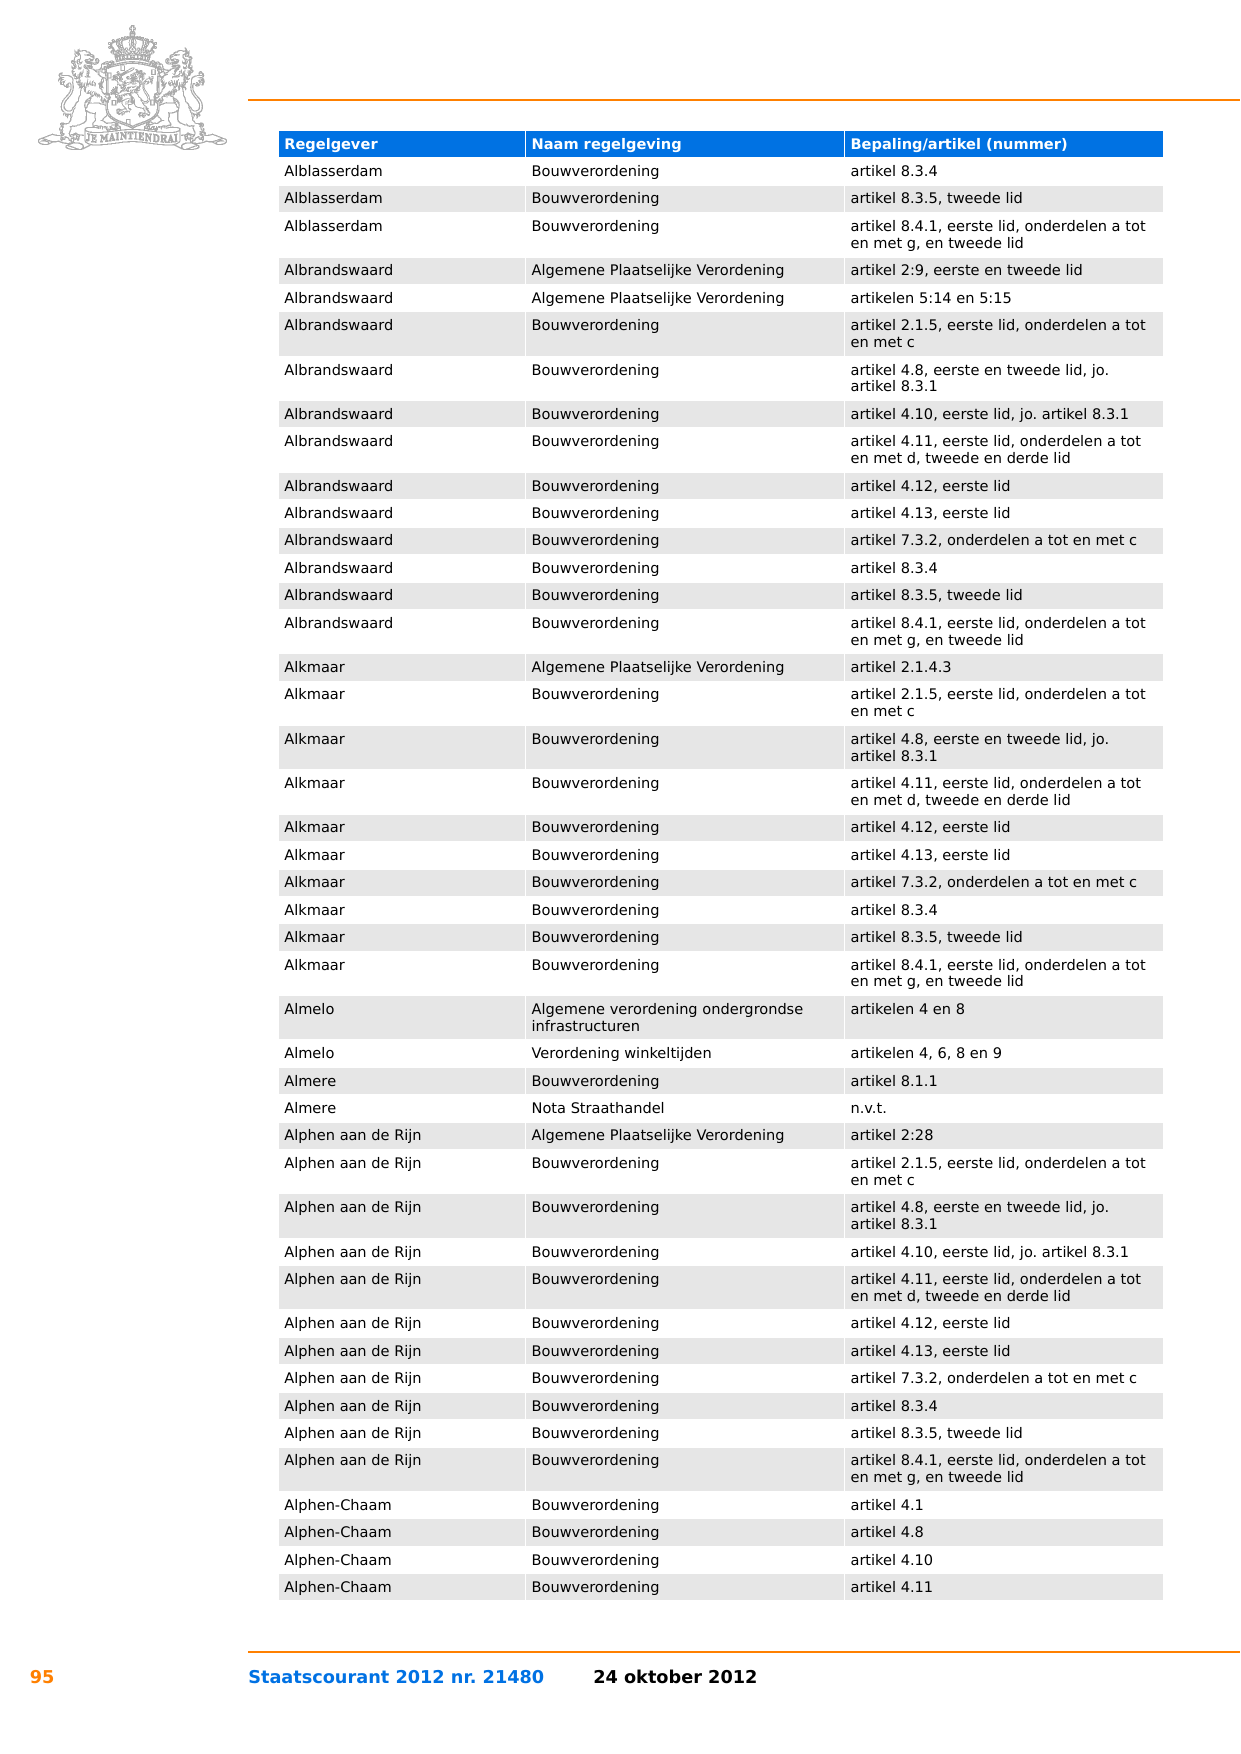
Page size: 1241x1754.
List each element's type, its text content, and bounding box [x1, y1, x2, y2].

table_cell artikel 4.10, eerste lid, jo. artikel 8.3.1 [845, 401, 1163, 427]
table_cell artikel 8.3.4 [845, 158, 1163, 185]
table_cell artikel 4.12, eerste lid [845, 815, 1163, 841]
table_cell Algemene Plaatselijke Verordening [526, 258, 844, 284]
table_cell Alkmaar [279, 815, 525, 841]
table_cell Alkmaar [279, 924, 525, 951]
table_cell artikel 8.3.5, tweede lid [845, 583, 1163, 609]
table_cell Alphen aan de Rijn [279, 1194, 525, 1238]
table_cell artikel 4.11, eerste lid, onderdelen a tot en met d, tweede en derde lid [845, 429, 1163, 472]
table_cell Bouwverordening [526, 682, 844, 725]
table_cell artikel 8.4.1, eerste lid, onderdelen a tot en met g, en tweede lid [845, 213, 1163, 256]
table_cell Bouwverordening [526, 770, 844, 814]
table_cell Bouwverordening [526, 815, 844, 841]
table_cell n.v.t. [845, 1095, 1163, 1122]
table_cell Bouwverordening [526, 583, 844, 609]
table_cell Bouwverordening [526, 1393, 844, 1419]
table_cell Albrandswaard [279, 401, 525, 427]
table_cell Alphen aan de Rijn [279, 1338, 525, 1364]
table_cell Almere [279, 1095, 525, 1122]
table_cell artikel 8.3.4 [845, 897, 1163, 923]
table_cell Bouwverordening [526, 213, 844, 256]
table_cell artikel 4.12, eerste lid [845, 1311, 1163, 1337]
table_cell Bouwverordening [526, 1547, 844, 1573]
table_cell Bouwverordening [526, 1338, 844, 1364]
table_cell Bouwverordening [526, 1519, 844, 1546]
table_cell artikel 8.1.1 [845, 1068, 1163, 1094]
table_cell artikel 4.11, eerste lid, onderdelen a tot en met d, tweede en derde lid [845, 770, 1163, 814]
table_cell Alphen-Chaam [279, 1574, 525, 1600]
table_cell artikel 4.13, eerste lid [845, 1338, 1163, 1364]
table_cell Bouwverordening [526, 1311, 844, 1337]
table_cell Bouwverordening [526, 610, 844, 653]
table_cell Alphen-Chaam [279, 1492, 525, 1518]
table_cell Alphen aan de Rijn [279, 1420, 525, 1446]
table_cell artikel 8.4.1, eerste lid, onderdelen a tot en met g, en tweede lid [845, 1448, 1163, 1491]
table_cell Alphen aan de Rijn [279, 1393, 525, 1419]
table_cell Bouwverordening [526, 473, 844, 499]
table_cell Alblasserdam [279, 213, 525, 256]
table_cell Bouwverordening [526, 186, 844, 212]
table_cell Albrandswaard [279, 285, 525, 311]
table_cell Bouwverordening [526, 897, 844, 923]
table_cell artikel 4.8, eerste en tweede lid, jo. artikel 8.3.1 [845, 357, 1163, 400]
table_cell artikel 4.11, eerste lid, onderdelen a tot en met d, tweede en derde lid [845, 1266, 1163, 1309]
table_cell Algemene Plaatselijke Verordening [526, 1123, 844, 1149]
table_cell Alphen-Chaam [279, 1547, 525, 1573]
table_cell artikelen 5:14 en 5:15 [845, 285, 1163, 311]
table_cell Almelo [279, 1040, 525, 1067]
table_cell Bouwverordening [526, 1574, 844, 1600]
table_cell artikel 4.10 [845, 1547, 1163, 1573]
table_cell Alblasserdam [279, 186, 525, 212]
table_cell Alphen aan de Rijn [279, 1311, 525, 1337]
table_cell artikel 8.3.4 [845, 1393, 1163, 1419]
table_cell Bouwverordening [526, 158, 844, 185]
table_cell artikel 2:28 [845, 1123, 1163, 1149]
table_cell Alphen aan de Rijn [279, 1239, 525, 1265]
table_header Naam regelgeving [526, 131, 844, 157]
table_cell artikel 7.3.2, onderdelen a tot en met c [845, 870, 1163, 896]
table_cell Alkmaar [279, 726, 525, 769]
table_cell artikel 4.8, eerste en tweede lid, jo. artikel 8.3.1 [845, 1194, 1163, 1238]
table_cell Bouwverordening [526, 1492, 844, 1518]
table_cell artikel 8.3.5, tweede lid [845, 1420, 1163, 1446]
table_cell Almelo [279, 996, 525, 1039]
table_cell Alkmaar [279, 770, 525, 814]
table_cell Alkmaar [279, 842, 525, 868]
table_cell artikel 2:9, eerste en tweede lid [845, 258, 1163, 284]
table_cell Bouwverordening [526, 312, 844, 356]
table_cell Bouwverordening [526, 555, 844, 581]
table_cell Bouwverordening [526, 1239, 844, 1265]
table_cell Bouwverordening [526, 952, 844, 995]
table_cell Almere [279, 1068, 525, 1094]
table_cell artikel 2.1.5, eerste lid, onderdelen a tot en met c [845, 312, 1163, 356]
table_cell Bouwverordening [526, 870, 844, 896]
table_cell Alblasserdam [279, 158, 525, 185]
table_cell Nota Straathandel [526, 1095, 844, 1122]
table_header Bepaling/artikel (nummer) [845, 131, 1163, 157]
table_cell Bouwverordening [526, 1420, 844, 1446]
table_cell Algemene Plaatselijke Verordening [526, 285, 844, 311]
table_cell Bouwverordening [526, 1150, 844, 1193]
table_cell Alphen aan de Rijn [279, 1266, 525, 1309]
table_cell Bouwverordening [526, 924, 844, 951]
table_cell Bouwverordening [526, 401, 844, 427]
table_cell artikel 8.4.1, eerste lid, onderdelen a tot en met g, en tweede lid [845, 952, 1163, 995]
table_cell Alphen-Chaam [279, 1519, 525, 1546]
table_cell artikel 4.13, eerste lid [845, 842, 1163, 868]
table_cell artikel 4.12, eerste lid [845, 473, 1163, 499]
table_cell artikel 7.3.2, onderdelen a tot en met c [845, 528, 1163, 554]
table_cell Algemene Plaatselijke Verordening [526, 654, 844, 681]
table_cell Bouwverordening [526, 1448, 844, 1491]
table_cell Alphen aan de Rijn [279, 1150, 525, 1193]
table_cell Albrandswaard [279, 258, 525, 284]
table_cell Albrandswaard [279, 357, 525, 400]
table_cell artikel 8.3.5, tweede lid [845, 924, 1163, 951]
table_cell artikel 8.4.1, eerste lid, onderdelen a tot en met g, en tweede lid [845, 610, 1163, 653]
table_cell Albrandswaard [279, 528, 525, 554]
table_cell artikel 8.3.4 [845, 555, 1163, 581]
picture [38, 25, 227, 150]
table_cell Bouwverordening [526, 357, 844, 400]
table_cell Bouwverordening [526, 429, 844, 472]
table_cell Bouwverordening [526, 1365, 844, 1392]
table_cell Albrandswaard [279, 555, 525, 581]
table_cell artikelen 4, 6, 8 en 9 [845, 1040, 1163, 1067]
table_cell Alkmaar [279, 870, 525, 896]
table_cell Bouwverordening [526, 1068, 844, 1094]
table_cell Verordening winkeltijden [526, 1040, 844, 1067]
table_cell Alkmaar [279, 897, 525, 923]
table_cell Bouwverordening [526, 1266, 844, 1309]
table_cell Bouwverordening [526, 1194, 844, 1238]
table_cell Albrandswaard [279, 500, 525, 527]
table_cell Alphen aan de Rijn [279, 1123, 525, 1149]
table_cell Albrandswaard [279, 312, 525, 356]
table_cell Bouwverordening [526, 842, 844, 868]
table_cell Alphen aan de Rijn [279, 1448, 525, 1491]
table_cell Algemene verordening ondergrondse infrastructuren [526, 996, 844, 1039]
table_cell Albrandswaard [279, 610, 525, 653]
table_cell artikel 4.1 [845, 1492, 1163, 1518]
table_cell Albrandswaard [279, 429, 525, 472]
table_cell artikelen 4 en 8 [845, 996, 1163, 1039]
table_cell artikel 4.8 [845, 1519, 1163, 1546]
table_cell artikel 4.10, eerste lid, jo. artikel 8.3.1 [845, 1239, 1163, 1265]
table_header Regelgever [279, 131, 525, 157]
table_cell artikel 8.3.5, tweede lid [845, 186, 1163, 212]
table_cell Alkmaar [279, 682, 525, 725]
table_cell Bouwverordening [526, 726, 844, 769]
table_cell artikel 4.8, eerste en tweede lid, jo. artikel 8.3.1 [845, 726, 1163, 769]
table_cell artikel 4.11 [845, 1574, 1163, 1600]
table_cell artikel 2.1.5, eerste lid, onderdelen a tot en met c [845, 1150, 1163, 1193]
table_cell Alkmaar [279, 952, 525, 995]
table_cell Alphen aan de Rijn [279, 1365, 525, 1392]
table_cell artikel 2.1.4.3 [845, 654, 1163, 681]
table_cell Bouwverordening [526, 528, 844, 554]
table_cell Albrandswaard [279, 473, 525, 499]
table_cell artikel 4.13, eerste lid [845, 500, 1163, 527]
table_cell Albrandswaard [279, 583, 525, 609]
table_cell artikel 2.1.5, eerste lid, onderdelen a tot en met c [845, 682, 1163, 725]
table_cell Bouwverordening [526, 500, 844, 527]
table_cell Alkmaar [279, 654, 525, 681]
table_cell artikel 7.3.2, onderdelen a tot en met c [845, 1365, 1163, 1392]
